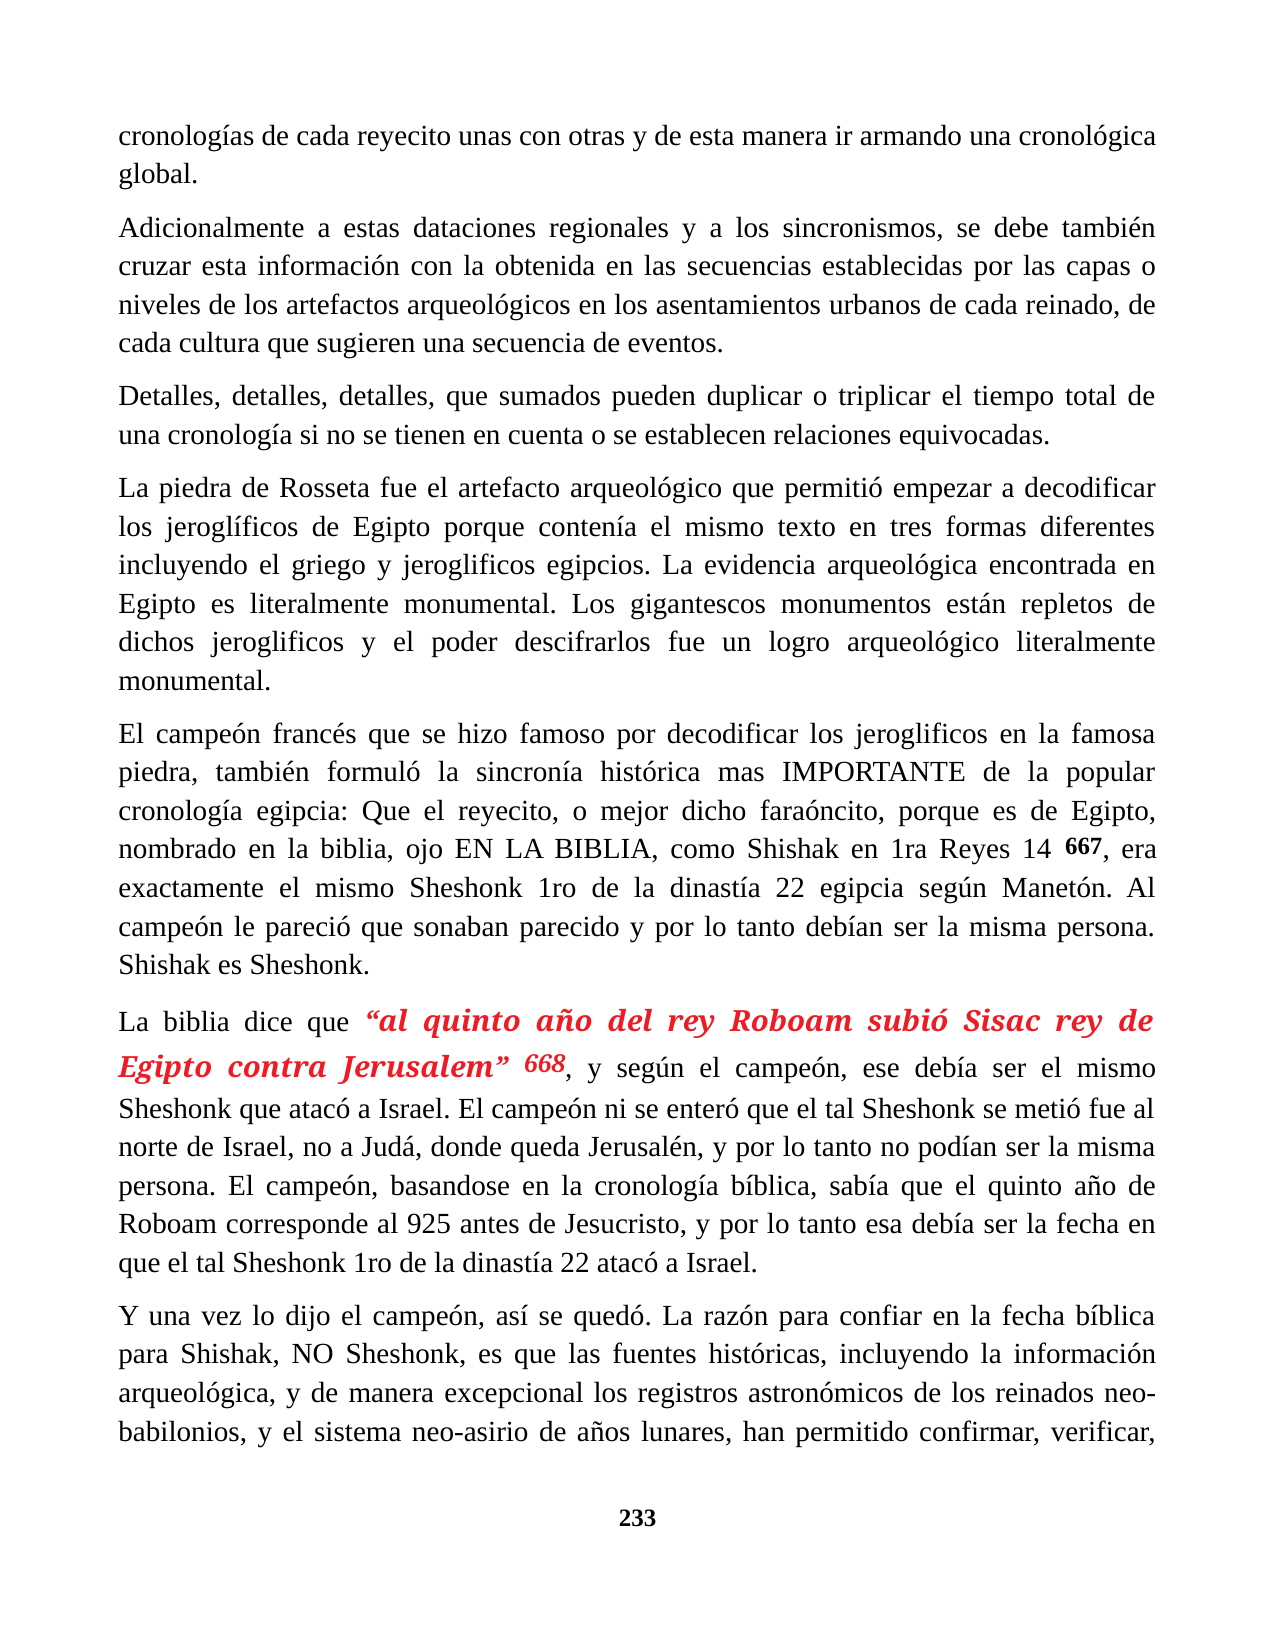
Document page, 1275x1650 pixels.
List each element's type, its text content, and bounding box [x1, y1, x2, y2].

text La biblia dice que “al quinto año del rey Roboam subió Sisac rey de Egipto contra Jerusalem” , y según el campeón, ese debía ser el mismo Sheshonk que atacó a Israel. El campeón ni se enteró que el tal Sheshonk se metió fue al norte de Israel, no a Judá, donde queda Jerusalén, y por lo tanto no podían ser la misma persona. El campeón, basandose en la cronología bíblica, sabía que el quinto año de Roboam corresponde al 925 antes de Jesucristo, y por lo tanto esa debía ser la fecha en que el tal Sheshonk 1ro de la dinastía 22 atacó a Israel. [118, 1000, 1157, 1278]
text cronologías de cada reyecito unas con otras y de esta manera ir armando una cronológica global. [118, 118, 1157, 190]
text Detalles, detalles, detalles, que sumados pueden duplicar o triplicar el tiempo total de una cronología si no se tienen en cuenta o se establecen relaciones equivocadas. [118, 378, 1157, 451]
text Adicionalmente a estas dataciones regionales y a los sincronismos, se debe también cruzar esta información con la obtenida en las secuencias establecidas por las capas o niveles de los artefactos arqueológicos en los asentamientos urbanos de cada reinado, de cada cultura que sugieren una secuencia de eventos. [118, 210, 1157, 359]
text Y una vez lo dijo el campeón, así se quedó. La razón para confiar en la fecha bíblica para Shishak, NO Sheshonk, es que las fuentes históricas, incluyendo la información arqueológica, y de manera excepcional los registros astronómicos de los reinados neo-babilonios, y el sistema neo-asirio de años lunares, han permitido confirmar, verificar, [118, 1298, 1157, 1447]
text La piedra de Rosseta fue el artefacto arqueológico que permitió empezar a decodificar los jeroglíficos de Egipto porque contenía el mismo texto en tres formas diferentes incluyendo el griego y jeroglificos egipcios. La evidencia arqueológica encontrada en Egipto es literalmente monumental. Los gigantescos monumentos están repletos de dichos jeroglificos y el poder descifrarlos fue un logro arqueológico literalmente monumental. [118, 470, 1157, 696]
text El campeón francés que se hizo famoso por decodificar los jeroglificos en la famosa piedra, también formuló la sincronía histórica mas IMPORTANTE de la popular cronología egipcia: Que el reyecito, o mejor dicho faraóncito, porque es de Egipto, nombrado en la biblia, ojo EN LA BIBLIA, como Shishak en 1ra Reyes 14 , era exactamente el mismo Sheshonk 1ro de la dinastía 22 egipcia según Manetón. Al campeón le pareció que sonaban parecido y por lo tanto debían ser la misma persona. Shishak es Sheshonk. [118, 716, 1157, 981]
